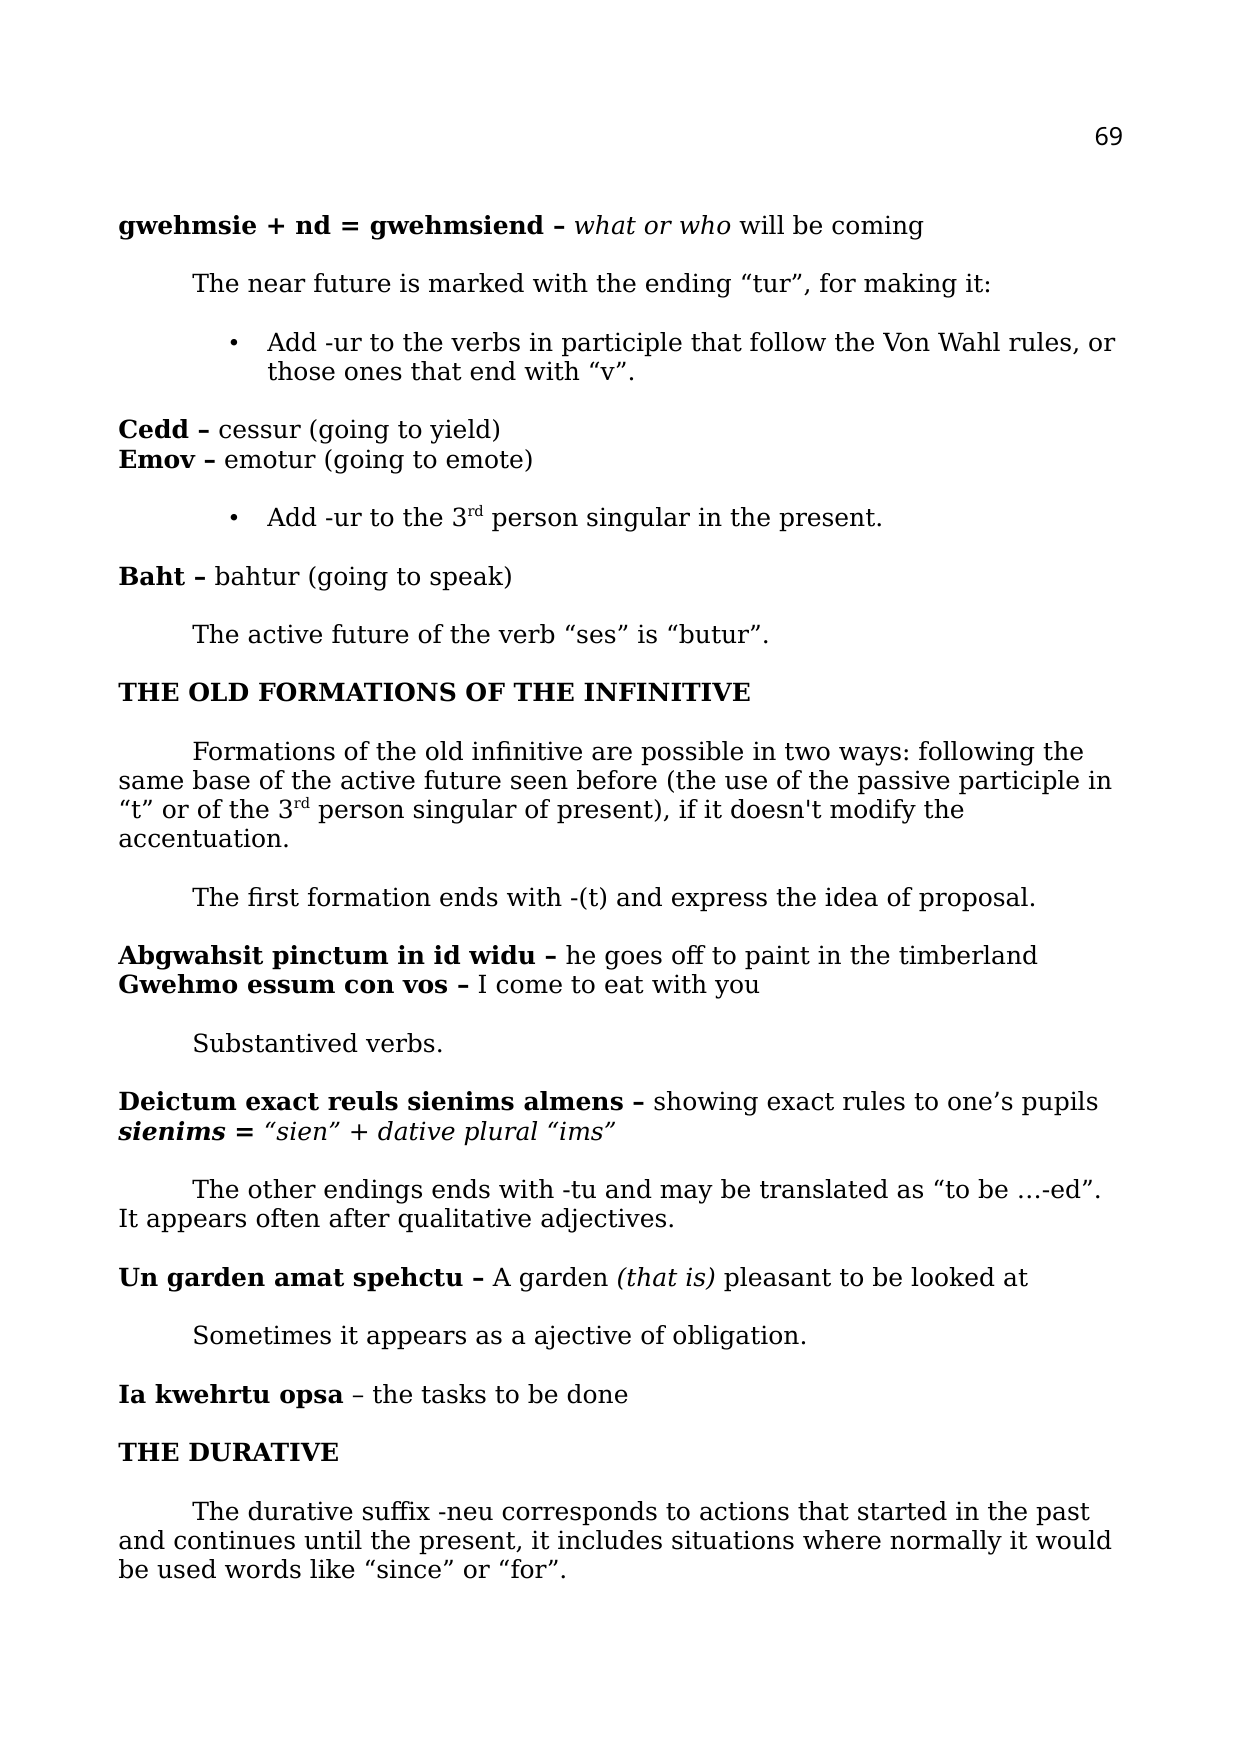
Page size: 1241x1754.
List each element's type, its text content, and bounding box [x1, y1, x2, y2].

subtitle THE DURATIVE [118, 1438, 1123, 1467]
text The durative suffix -neu corresponds to actions that started in the past and continues until the present, it includes situations where normally it would be used words like “since” or “for”. [118, 1497, 1123, 1584]
text Abgwahsit pinctum in id widu – he goes off to paint in the timberland [118, 941, 1123, 970]
text gwehmsie + nd = gwehmsiend – what or who will be coming [118, 211, 1123, 240]
text Substantived verbs. [118, 1029, 1123, 1058]
text sienims = “sien” + dative plural “ims” [118, 1117, 1123, 1146]
text The first formation ends with -(t) and express the idea of proposal. [118, 883, 1123, 912]
text Gwehmo essum con vos – I come to eat with you [118, 970, 1123, 1000]
text Formations of the old infinitive are possible in two ways: following the same base of the active future seen before (the use of the passive participle in “t” or of the 3rd person singular of present), if it doesn't modify the accentuation. [118, 737, 1123, 853]
subtitle THE OLD FORMATIONS OF THE INFINITIVE [118, 678, 1123, 708]
text Sometimes it appears as a ajective of obligation. [118, 1321, 1123, 1350]
list Add -ur to the verbs in participle that follow the Von Wahl rules, or those ones that end with “v”. [229, 328, 1123, 386]
text Cedd – cessur (going to yield) [118, 415, 1123, 444]
text The other endings ends with -tu and may be translated as “to be …-ed”. It appears often after qualitative adjectives. [118, 1175, 1123, 1233]
text Un garden amat spehctu – A garden (that is) pleasant to be looked at [118, 1263, 1123, 1292]
text The near future is marked with the ending “tur”, for making it: [118, 269, 1123, 298]
text Ia kwehrtu opsa – the tasks to be done [118, 1379, 1123, 1409]
text Baht – bahtur (going to speak) [118, 561, 1123, 591]
text Emov – emotur (going to emote) [118, 444, 1123, 474]
list Add -ur to the 3rd person singular in the present. [229, 503, 1123, 532]
text Deictum exact reuls sienims almens – showing exact rules to one’s pupils [118, 1087, 1123, 1117]
text The active future of the verb “ses” is “butur”. [118, 620, 1123, 649]
